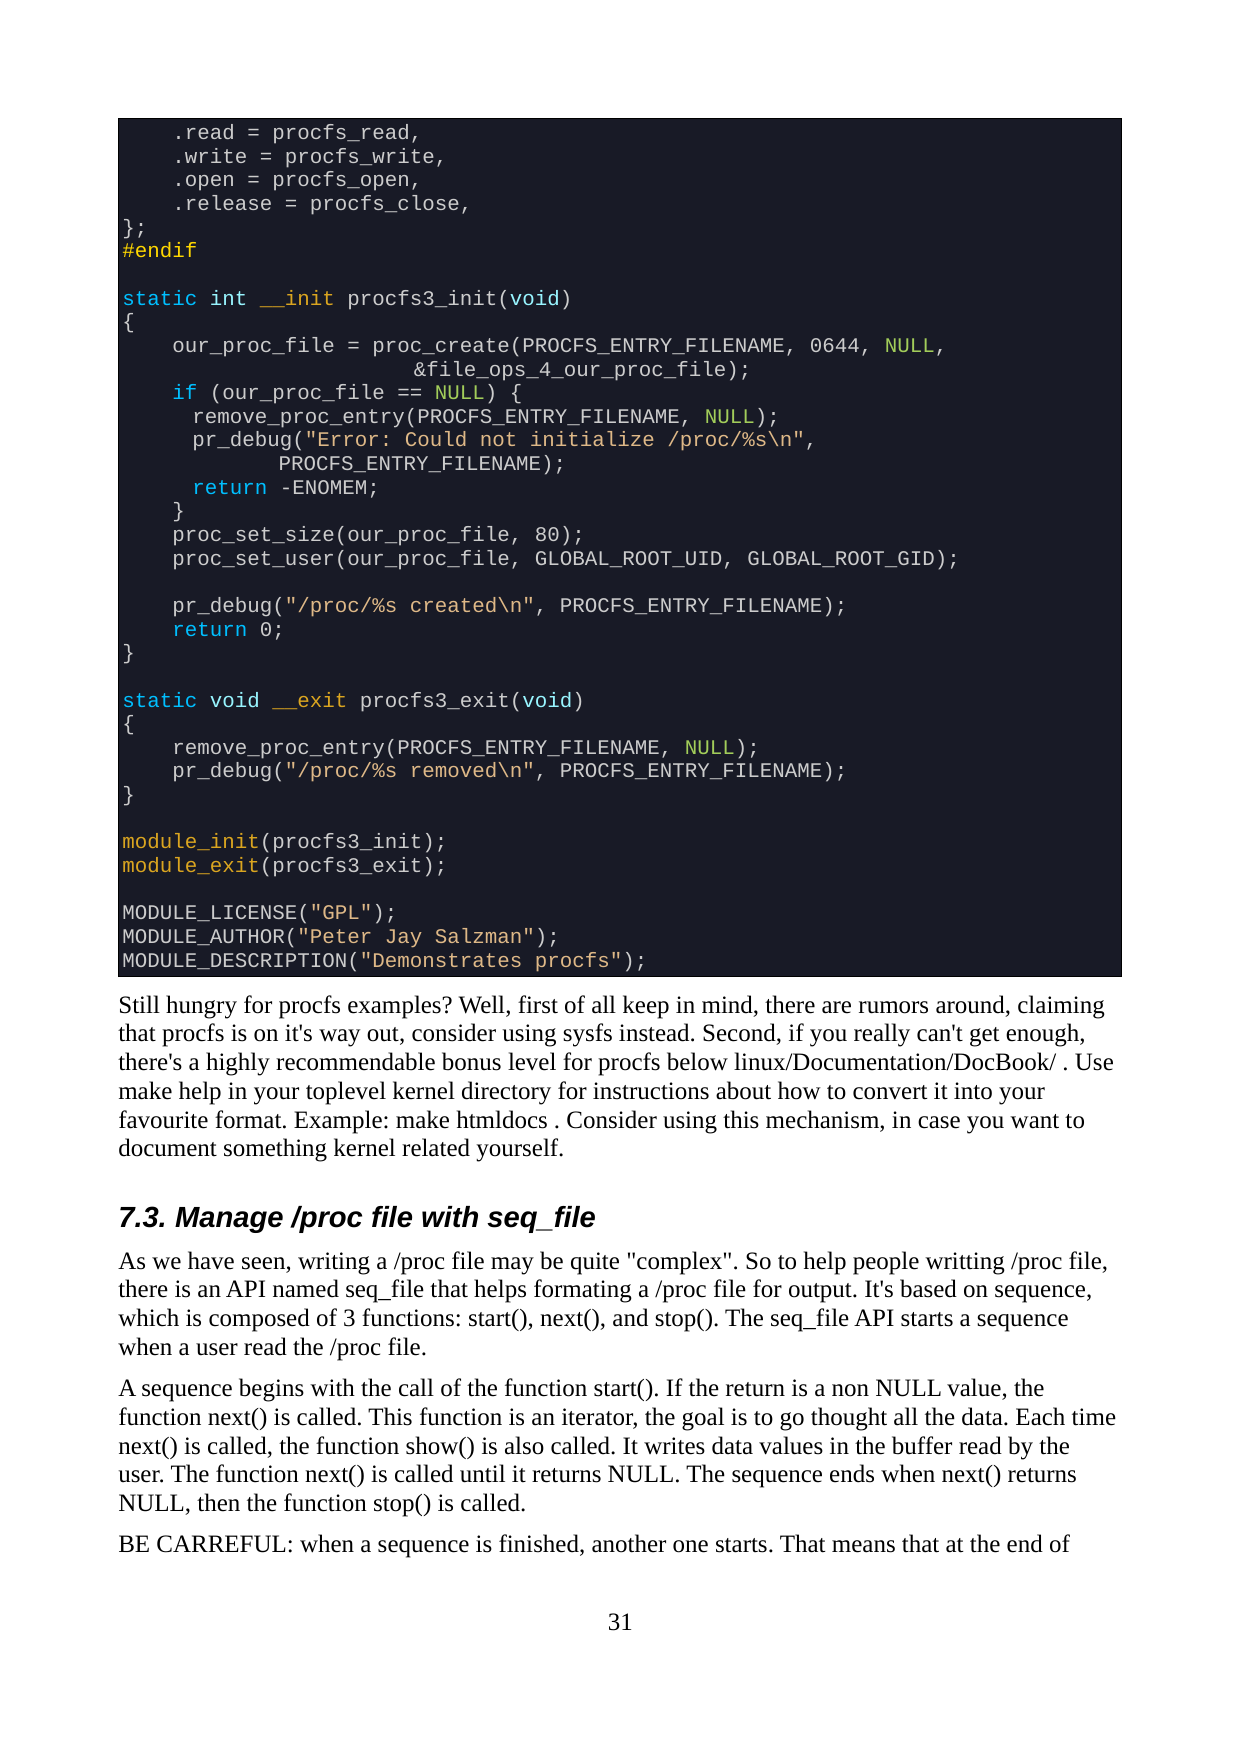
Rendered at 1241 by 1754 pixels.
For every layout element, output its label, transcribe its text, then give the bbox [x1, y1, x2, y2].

text pr_debug("/proc/%s created\n", PROCFS_ENTRY_FILENAME); [119, 591, 1121, 615]
text BE CARREFUL: when a sequence is finished, another one starts. That means that at the end of [118, 1529, 1122, 1558]
text PROCFS_ENTRY_FILENAME); [119, 449, 1121, 473]
subtitle Manage /proc file with seq_file [118, 1200, 1122, 1233]
text our_proc_file = proc_create(PROCFS_ENTRY_FILENAME, 0644, NULL, [119, 331, 1121, 354]
text .read = procfs_read, [119, 119, 1121, 142]
text As we have seen, writing a /proc file may be quite "complex". So to help people writting /proc file, there is an API named seq_file that helps formating a /proc file for output. It's based on sequence, which is composed of 3 functions: start(), next(), and stop(). The seq_file API starts a sequence when a user read the /proc file. [118, 1246, 1122, 1361]
text &file_ops_4_our_proc_file); [119, 354, 1121, 378]
text static int __init procfs3_init(void) [119, 284, 1121, 307]
text MODULE_DESCRIPTION("Demonstrates procfs"); [119, 946, 1121, 976]
text .release = procfs_close, [119, 189, 1121, 213]
text .write = procfs_write, [119, 142, 1121, 165]
text pr_debug("/proc/%s removed\n", PROCFS_ENTRY_FILENAME); [119, 757, 1121, 780]
text #endif [119, 236, 1121, 260]
text { [119, 307, 1121, 331]
text proc_set_user(our_proc_file, GLOBAL_ROOT_UID, GLOBAL_ROOT_GID); [119, 544, 1121, 567]
text if (our_proc_file == NULL) { [119, 378, 1121, 402]
text remove_proc_entry(PROCFS_ENTRY_FILENAME, NULL); [119, 402, 1121, 426]
text { [119, 709, 1121, 733]
text Still hungry for procfs examples? Well, first of all keep in mind, there are rumors around, claiming that procfs is on it's way out, consider using sysfs instead. Second, if you really can't get enough, there's a highly recommendable bonus level for procfs below linux/Documentation/DocBook/ . Use make help in your toplevel kernel directory for instructions about how to convert it into your favourite format. Example: make htmldocs . Consider using this mechanism, in case you want to document something kernel related yourself. [118, 990, 1122, 1162]
text A sequence begins with the call of the function start(). If the return is a non NULL value, the function next() is called. This function is an iterator, the goal is to go thought all the data. Each time next() is called, the function show() is also called. It writes data values in the buffer read by the user. The function next() is called until it returns NULL. The sequence ends when next() returns NULL, then the function stop() is called. [118, 1373, 1122, 1517]
text } [119, 496, 1121, 520]
text remove_proc_entry(PROCFS_ENTRY_FILENAME, NULL); [119, 733, 1121, 757]
text module_init(procfs3_init); [119, 827, 1121, 851]
text } [119, 638, 1121, 662]
text return 0; [119, 615, 1121, 638]
text } [119, 780, 1121, 804]
text .open = procfs_open, [119, 165, 1121, 189]
text return -ENOMEM; [119, 473, 1121, 496]
text module_exit(procfs3_exit); [119, 851, 1121, 875]
text MODULE_LICENSE("GPL"); [119, 898, 1121, 922]
text proc_set_size(our_proc_file, 80); [119, 520, 1121, 544]
text static void __exit procfs3_exit(void) [119, 686, 1121, 709]
text MODULE_AUTHOR("Peter Jay Salzman"); [119, 922, 1121, 946]
text pr_debug("Error: Could not initialize /proc/%s\n", [119, 426, 1121, 449]
text }; [119, 213, 1121, 236]
